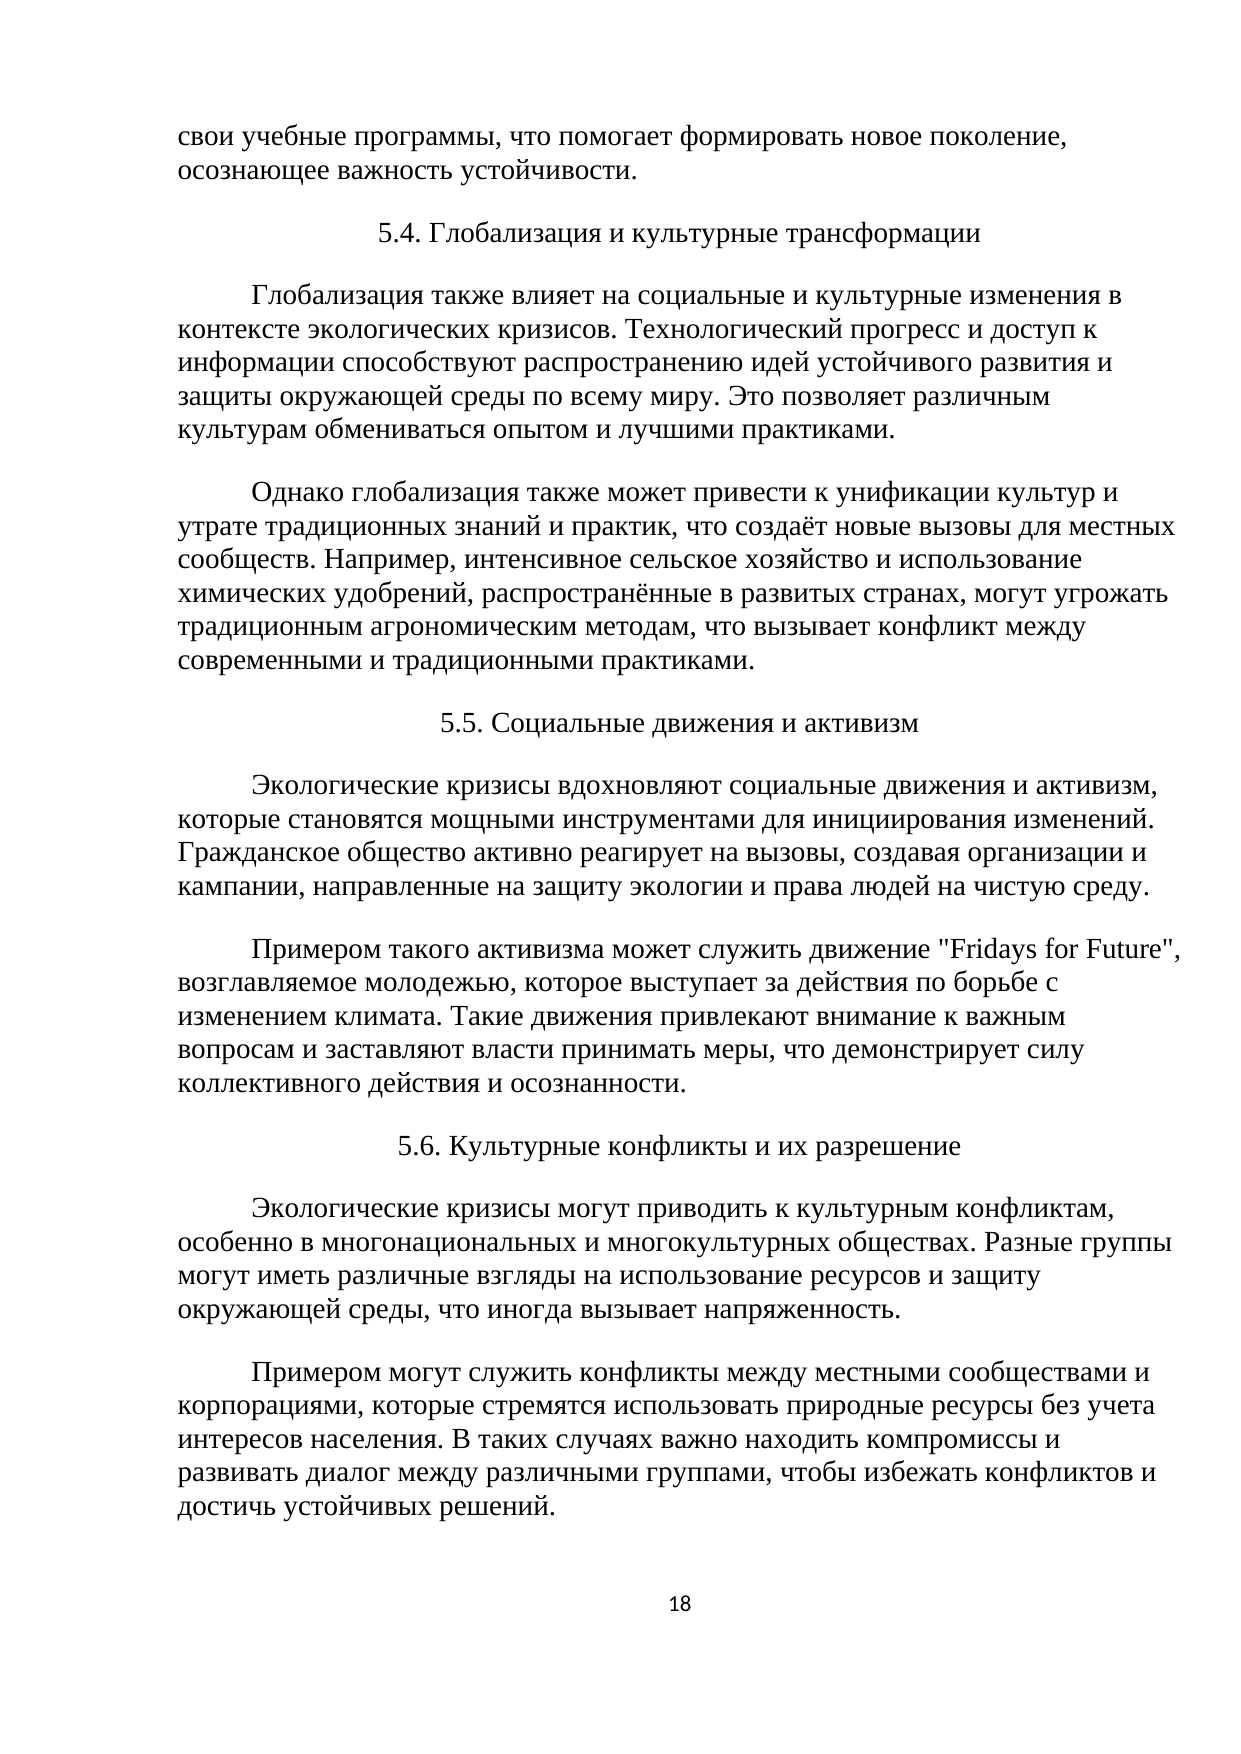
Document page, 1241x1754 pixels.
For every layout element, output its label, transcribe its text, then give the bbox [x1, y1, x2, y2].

subtitle Однако глобализация также может привести к унификации культур и утрате традиционных знаний и практик, что создаёт новые вызовы для местных сообществ. Например, интенсивное сельское хозяйство и использование химических удобрений, распространённые в развитых странах, могут угрожать традиционным агрономическим методам, что вызывает конфликт между современными и традиционными практиками. [177, 474, 1182, 676]
subtitle 5.5. Социальные движения и активизм [177, 705, 1182, 738]
subtitle Экологические кризисы могут приводить к культурным конфликтам, особенно в многонациональных и многокультурных обществах. Разные группы могут иметь различные взгляды на использование ресурсов и защиту окружающей среды, что иногда вызывает напряженность. [177, 1190, 1182, 1324]
subtitle 5.4. Глобализация и культурные трансформации [177, 215, 1182, 248]
subtitle свои учебные программы, что помогает формировать новое поколение, осознающее важность устойчивости. [177, 118, 1182, 186]
subtitle Примером могут служить конфликты между местными сообществами и корпорациями, которые стремятся использовать природные ресурсы без учета интересов населения. В таких случаях важно находить компромиссы и развивать диалог между различными группами, чтобы избежать конфликтов и достичь устойчивых решений. [177, 1354, 1182, 1521]
subtitle Примером такого активизма может служить движение "Fridays for Future", возглавляемое молодежью, которое выступает за действия по борьбе с изменением климата. Такие движения привлекают внимание к важным вопросам и заставляют власти принимать меры, что демонстрирует силу коллективного действия и осознанности. [177, 931, 1182, 1098]
subtitle Экологические кризисы вдохновляют социальные движения и активизм, которые становятся мощными инструментами для инициирования изменений. Гражданское общество активно реагирует на вызовы, создавая организации и кампании, направленные на защиту экологии и права людей на чистую среду. [177, 767, 1182, 902]
subtitle Глобализация также влияет на социальные и культурные изменения в контексте экологических кризисов. Технологический прогресс и доступ к информации способствуют распространению идей устойчивого развития и защиты окружающей среды по всему миру. Это позволяет различным культурам обмениваться опытом и лучшими практиками. [177, 277, 1182, 445]
subtitle 5.6. Культурные конфликты и их разрешение [177, 1128, 1182, 1161]
